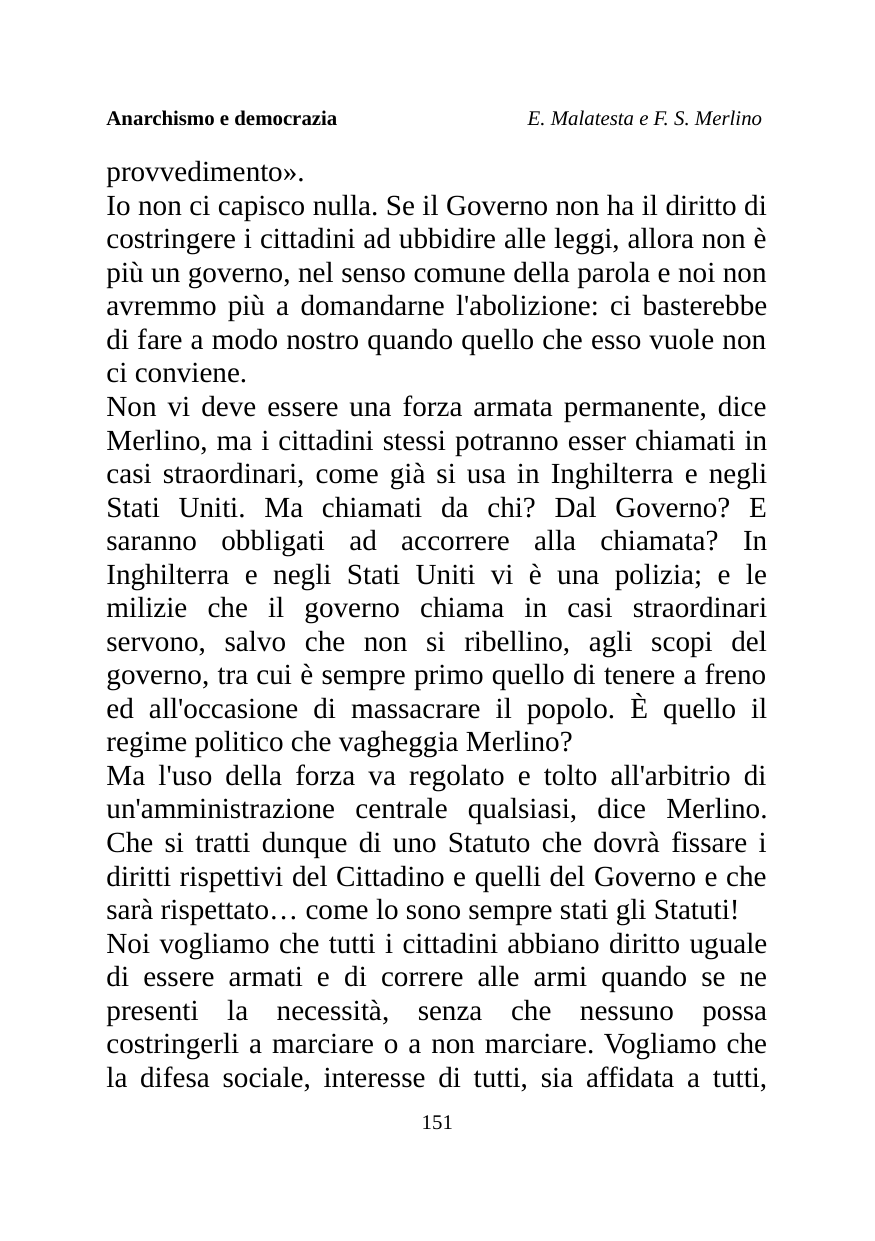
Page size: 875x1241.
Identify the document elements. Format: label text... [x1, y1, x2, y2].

text Io non ci capisco nulla. Se il Governo non ha il diritto di costringere i cittadini ad ubbidire alle leggi, allora non è più un governo, nel senso comune della parola e noi non avremmo più a domandarne l'abolizione: ci basterebbe di fare a modo nostro quando quello che esso vuole non ci conviene. [106, 188, 768, 389]
text Ma l'uso della forza va regolato e tolto all'arbitrio di un'amministrazione centrale qualsiasi, dice Merlino. Che si tratti dunque di uno Statuto che dovrà fissare i diritti rispettivi del Cittadino e quelli del Governo e che sarà rispettato… come lo sono sempre stati gli Statuti! [106, 758, 768, 926]
text provvedimento». [106, 154, 768, 188]
text Noi vogliamo che tutti i cittadini abbiano diritto uguale di essere armati e di correre alle armi quando se ne presenti la necessità, senza che nessuno possa costringerli a marciare o a non marciare. Vogliamo che la difesa sociale, interesse di tutti, sia affidata a tutti, [106, 926, 768, 1093]
text Non vi deve essere una forza armata permanente, dice Merlino, ma i cittadini stessi potranno esser chiamati in casi straordinari, come già si usa in Inghilterra e negli Stati Uniti. Ma chiamati da chi? Dal Governo? E saranno obbligati ad accorrere alla chiamata? In Inghilterra e negli Stati Uniti vi è una polizia; e le milizie che il governo chiama in casi straordinari servono, salvo che non si ribellino, agli scopi del governo, tra cui è sempre primo quello di tenere a freno ed all'occasione di massacrare il popolo. È quello il regime politico che vagheggia Merlino? [106, 389, 768, 758]
